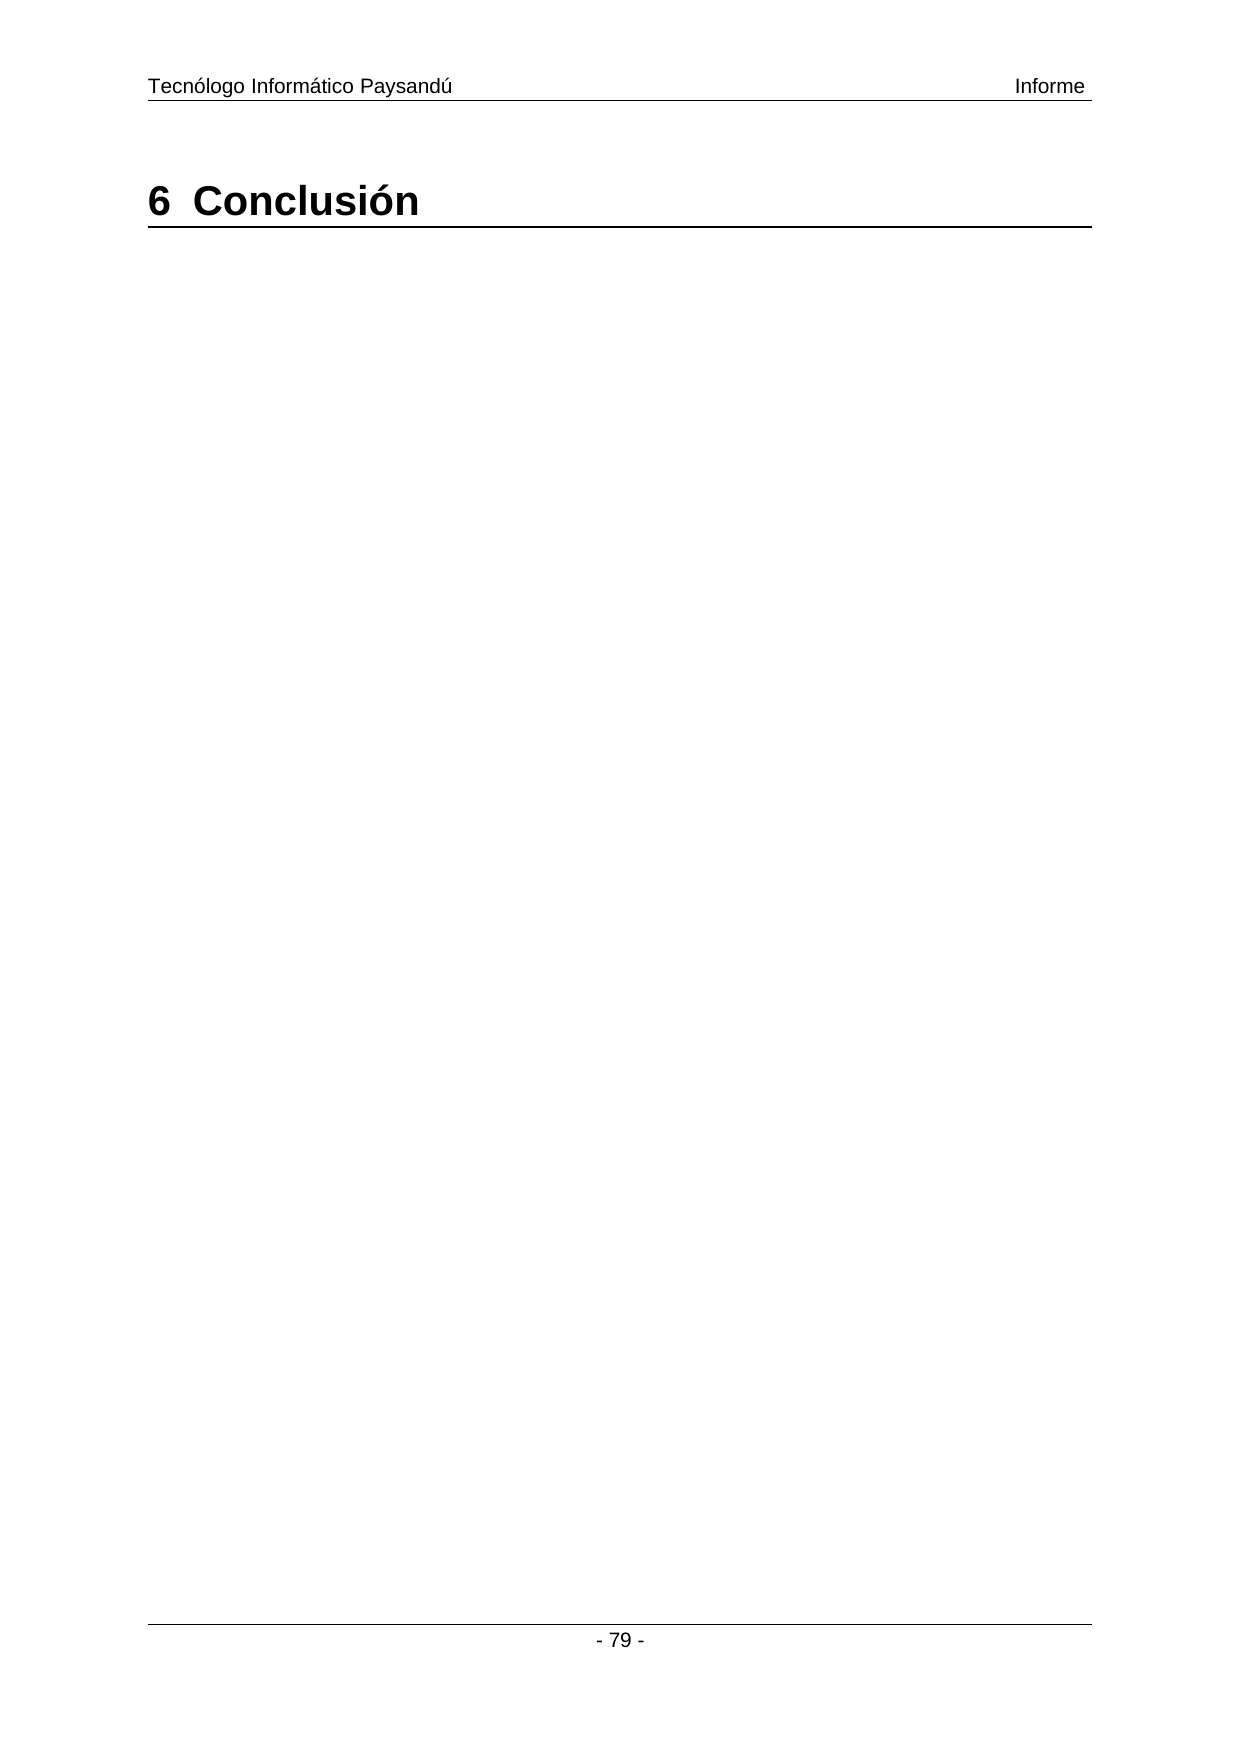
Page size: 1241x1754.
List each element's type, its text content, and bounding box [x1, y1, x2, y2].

subtitle Conclusión [148, 176, 1092, 226]
